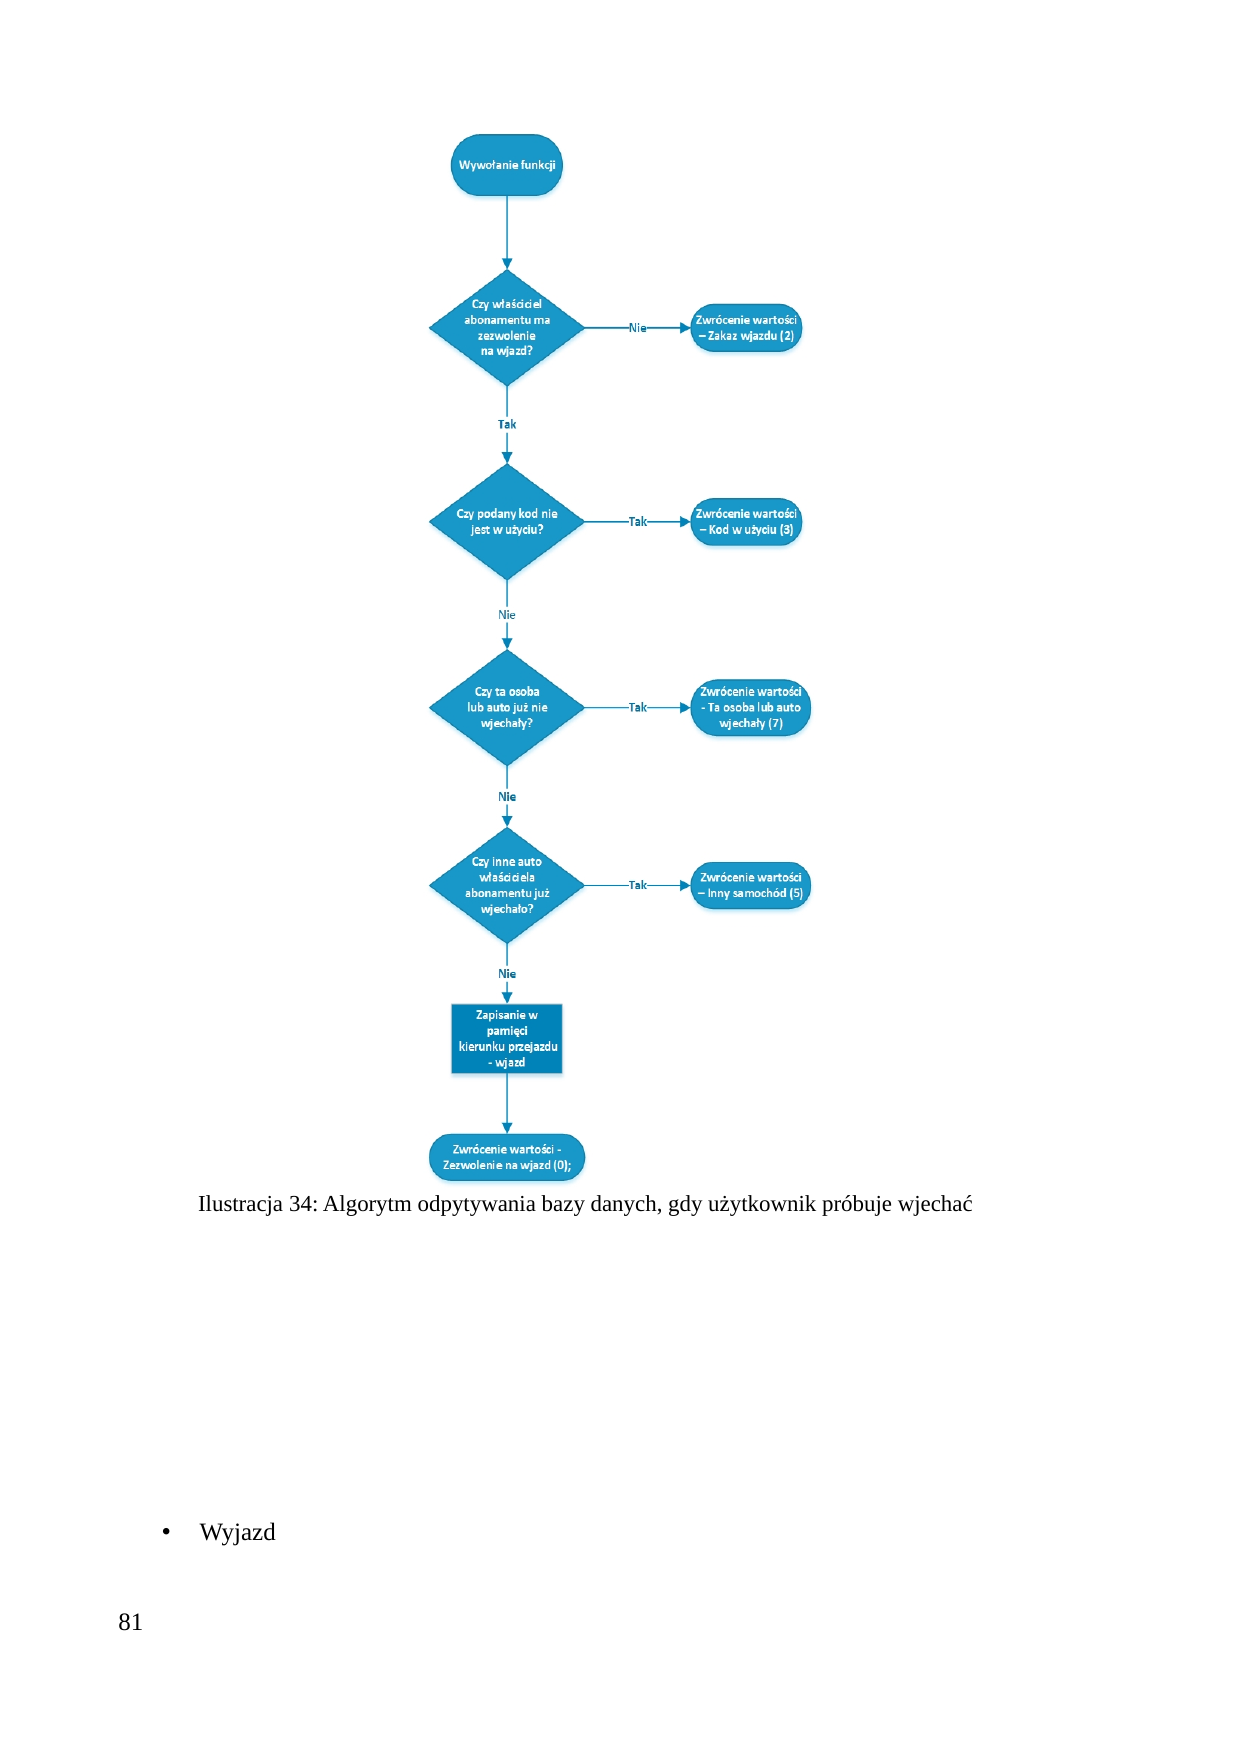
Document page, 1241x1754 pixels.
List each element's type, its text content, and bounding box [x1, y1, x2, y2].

text Ilustracja 34: Algorytm odpytywania bazy danych, gdy użytkownik próbuje wjechać [198, 131, 1042, 1217]
list Wyjazd [162, 1517, 1122, 1546]
picture [423, 130, 817, 1191]
